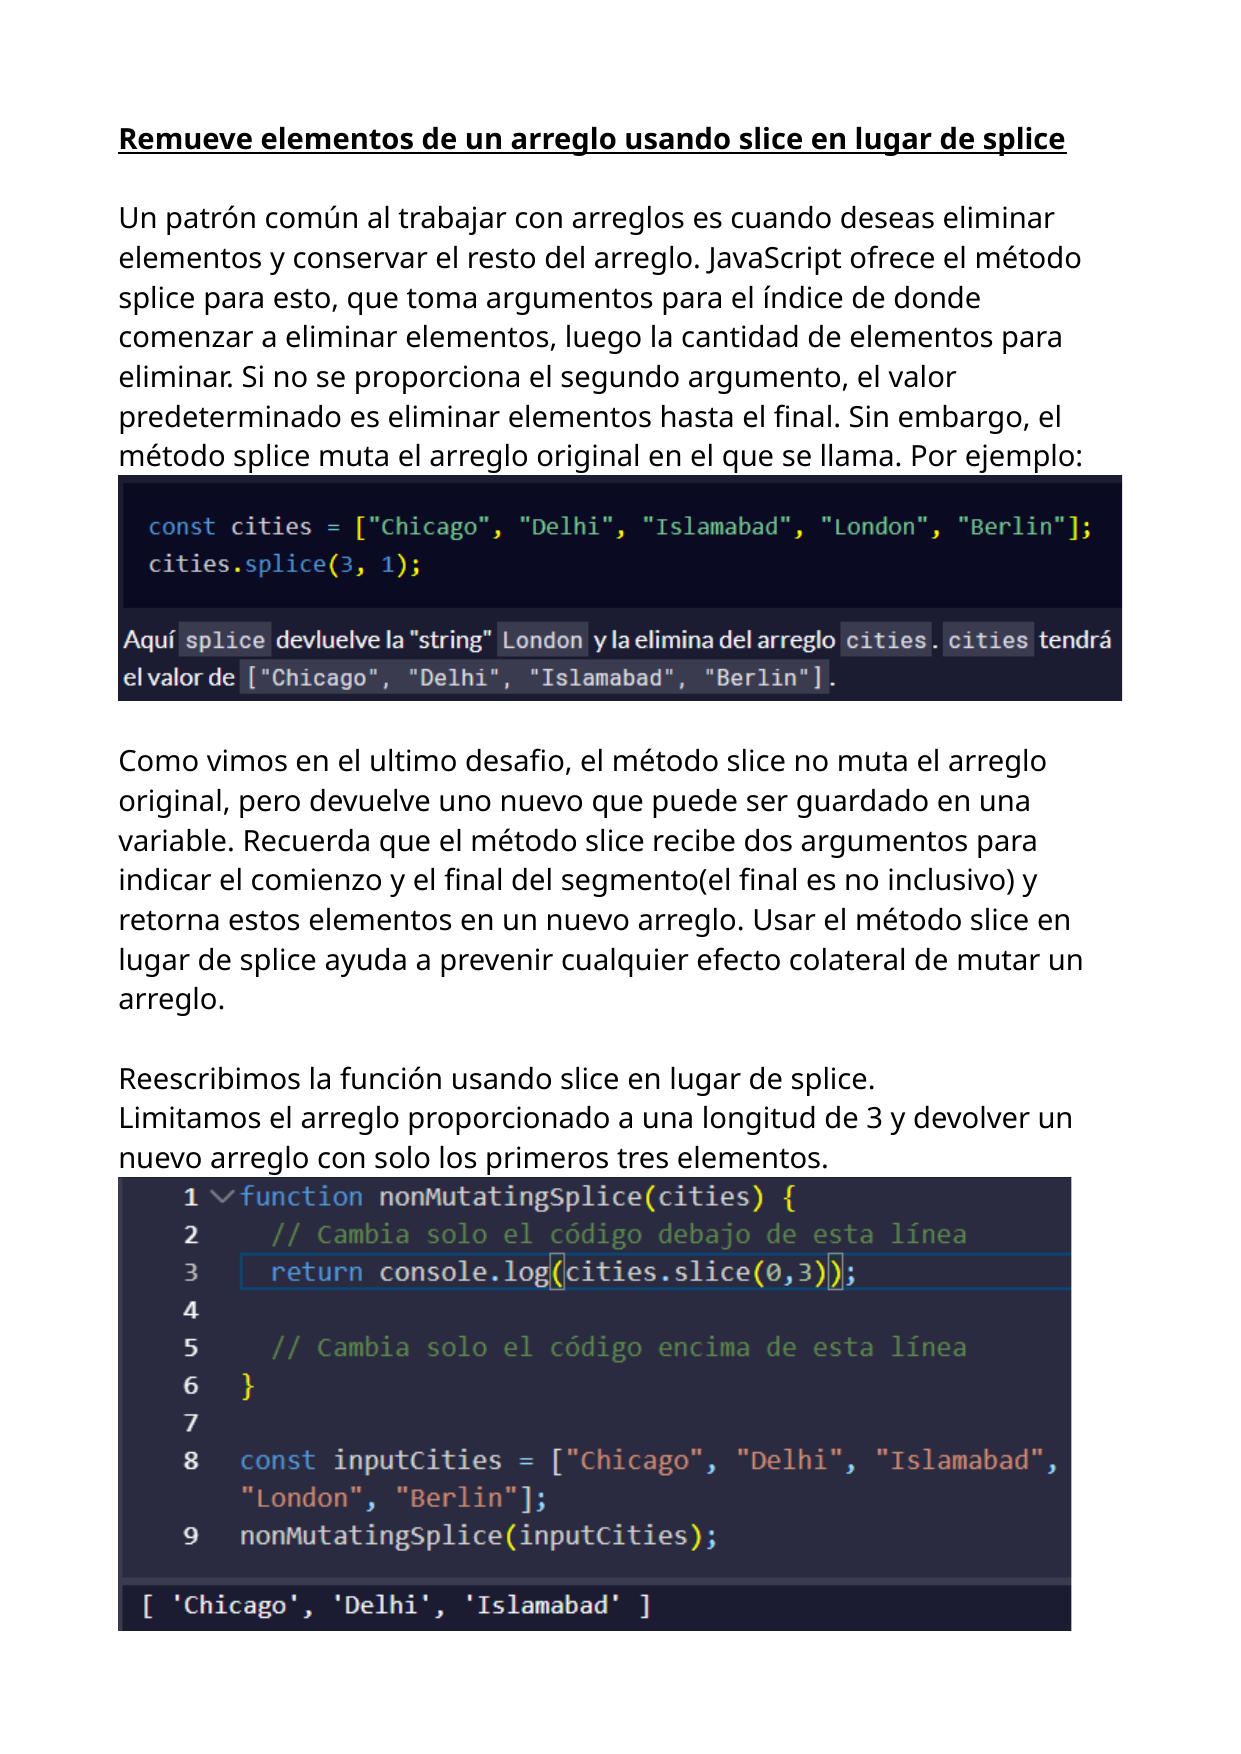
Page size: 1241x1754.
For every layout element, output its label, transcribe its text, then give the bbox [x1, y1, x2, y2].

text Remueve elementos de un arreglo usando slice en lugar de splice [118, 118, 1122, 158]
text Como vimos en el ultimo desafio, el método slice no muta el arreglo original, pero devuelve uno nuevo que puede ser guardado en una variable. Recuerda que el método slice recibe dos argumentos para indicar el comienzo y el final del segmento(el final es no inclusivo) y retorna estos elementos en un nuevo arreglo. Usar el método slice en lugar de splice ayuda a prevenir cualquier efecto colateral de mutar un arreglo. [118, 740, 1122, 1018]
text Reescribimos la función usando slice en lugar de splice. [118, 1058, 1122, 1098]
text Limitamos el arreglo proporcionado a una longitud de 3 y devolver un nuevo arreglo con solo los primeros tres elementos. [118, 1098, 1122, 1177]
text Un patrón común al trabajar con arreglos es cuando deseas eliminar elementos y conservar el resto del arreglo. JavaScript ofrece el método splice para esto, que toma argumentos para el índice de donde comenzar a eliminar elementos, luego la cantidad de elementos para eliminar. Si no se proporciona el segundo argumento, el valor predeterminado es eliminar elementos hasta el final. Sin embargo, el método splice muta el arreglo original en el que se llama. Por ejemplo: [118, 197, 1122, 475]
